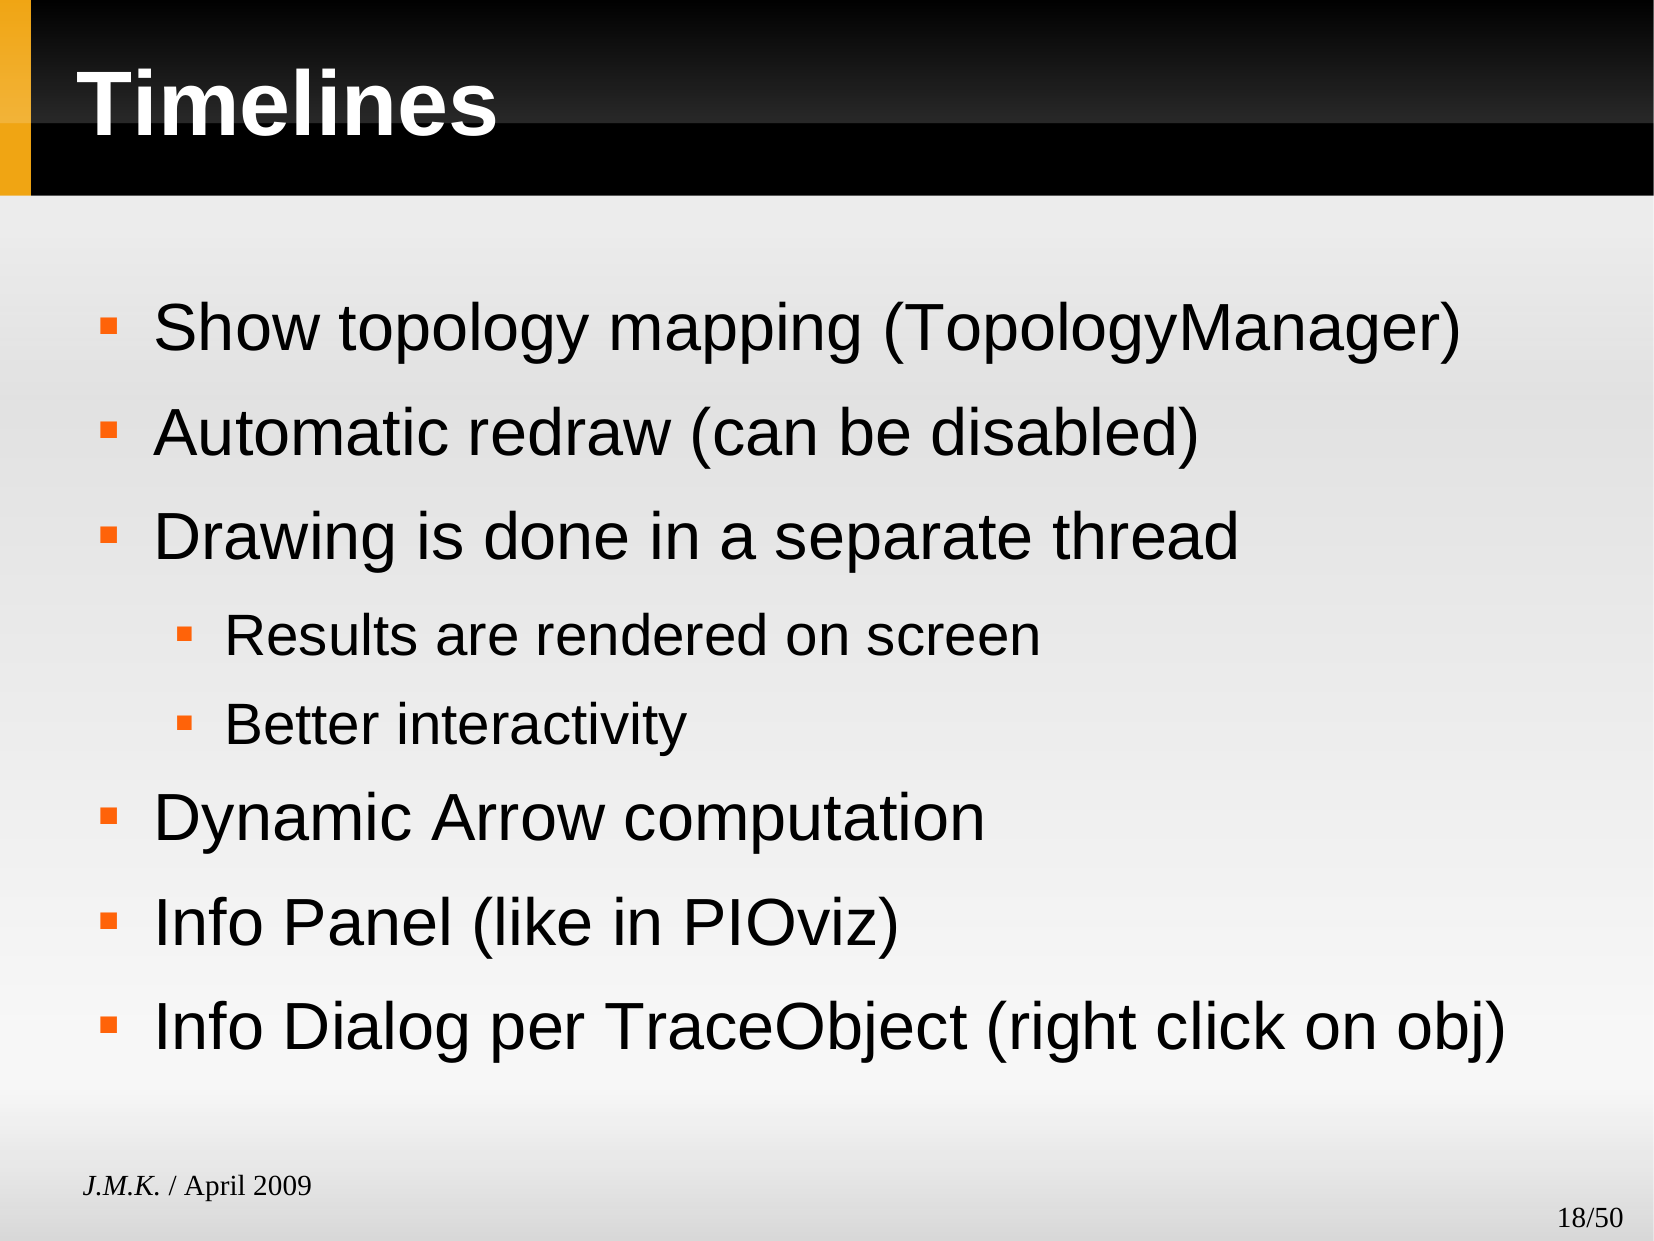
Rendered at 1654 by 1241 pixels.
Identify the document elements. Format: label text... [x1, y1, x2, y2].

list Show topology mapping (TopologyManager) Automatic redraw (can be disabled) Drawing is done in a separate thread Results are rendered on screen Better interactivity Dynamic Arrow computation Info Panel (like in PIOviz) Info Dialog per TraceObject (right click on obj) [82, 290, 1571, 1169]
title Timelines [76, 0, 1565, 208]
picture [0, 0, 1654, 1241]
